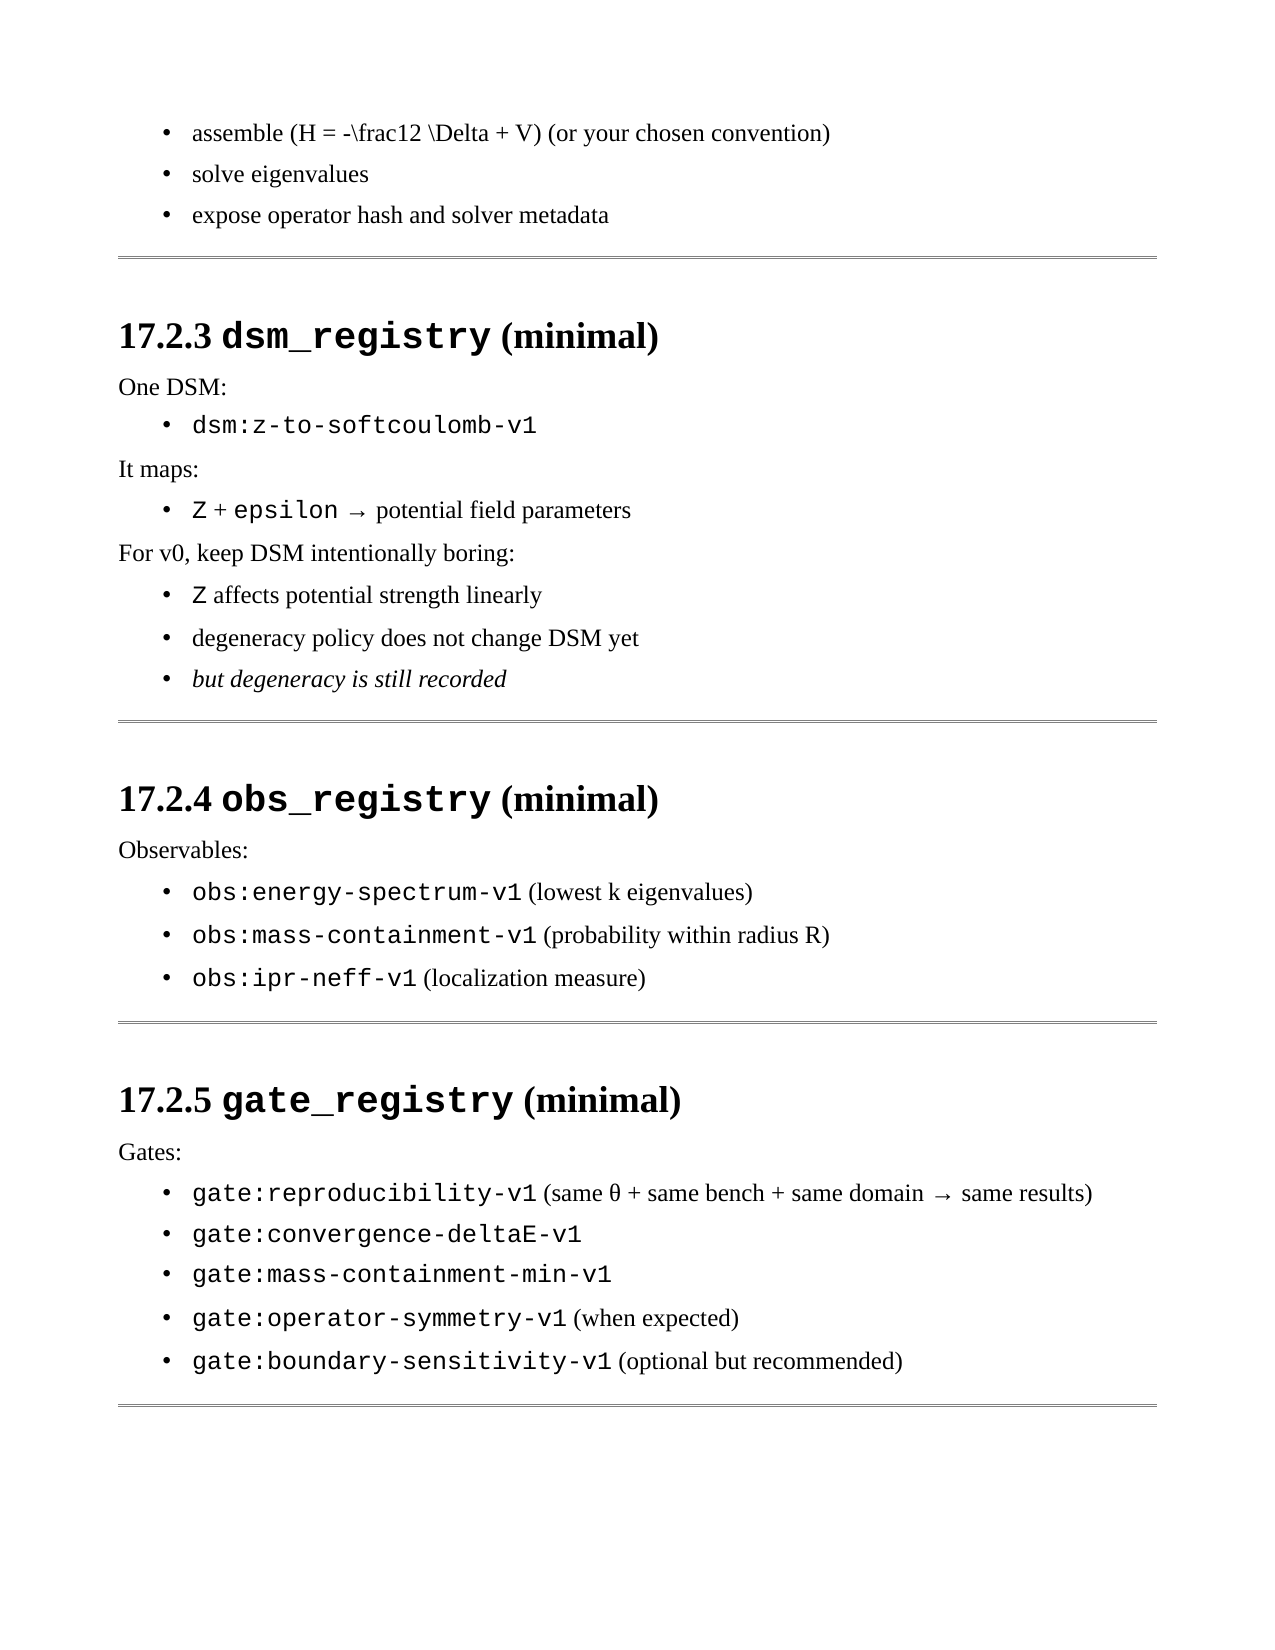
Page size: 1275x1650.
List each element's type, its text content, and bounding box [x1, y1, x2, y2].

list Z + epsilon → potential field parameters [162, 495, 1157, 526]
list but degeneracy is still recorded [162, 664, 1157, 693]
list obs:energy-spectrum-v1 (lowest k eigenvalues) [162, 877, 1157, 907]
subtitle 17.2.3 dsm_registry (minimal) [118, 313, 1157, 359]
list gate:mass-containment-min-v1 [162, 1262, 1157, 1290]
list dsm:z-to-softcoulomb-v1 [162, 413, 1157, 441]
text One DSM: [118, 372, 1157, 401]
text For v0, keep DSM intentionally boring: [118, 538, 1157, 567]
list obs:mass-containment-v1 (probability within radius R) [162, 920, 1157, 951]
list obs:ipr-neff-v1 (localization measure) [162, 963, 1157, 994]
list Z affects potential strength linearly [162, 580, 1157, 611]
text Gates: [118, 1137, 1157, 1165]
list gate:reproducibility-v1 (same θ + same bench + same domain → same results) [162, 1178, 1157, 1209]
subtitle 17.2.4 obs_registry (minimal) [118, 777, 1157, 823]
list assemble (H = -\frac12 \Delta + V) (or your chosen convention) [162, 118, 1157, 147]
subtitle 17.2.5 gate_registry (minimal) [118, 1078, 1157, 1124]
list solve eigenvalues [162, 159, 1157, 188]
list expose operator hash and solver metadata [162, 201, 1157, 229]
text Observables: [118, 835, 1157, 864]
list gate:operator-symmetry-v1 (when expected) [162, 1303, 1157, 1334]
list gate:convergence-deltaE-v1 [162, 1221, 1157, 1249]
list gate:boundary-sensitivity-v1 (optional but recommended) [162, 1346, 1157, 1377]
list degeneracy policy does not change DSM yet [162, 623, 1157, 652]
text It maps: [118, 454, 1157, 483]
